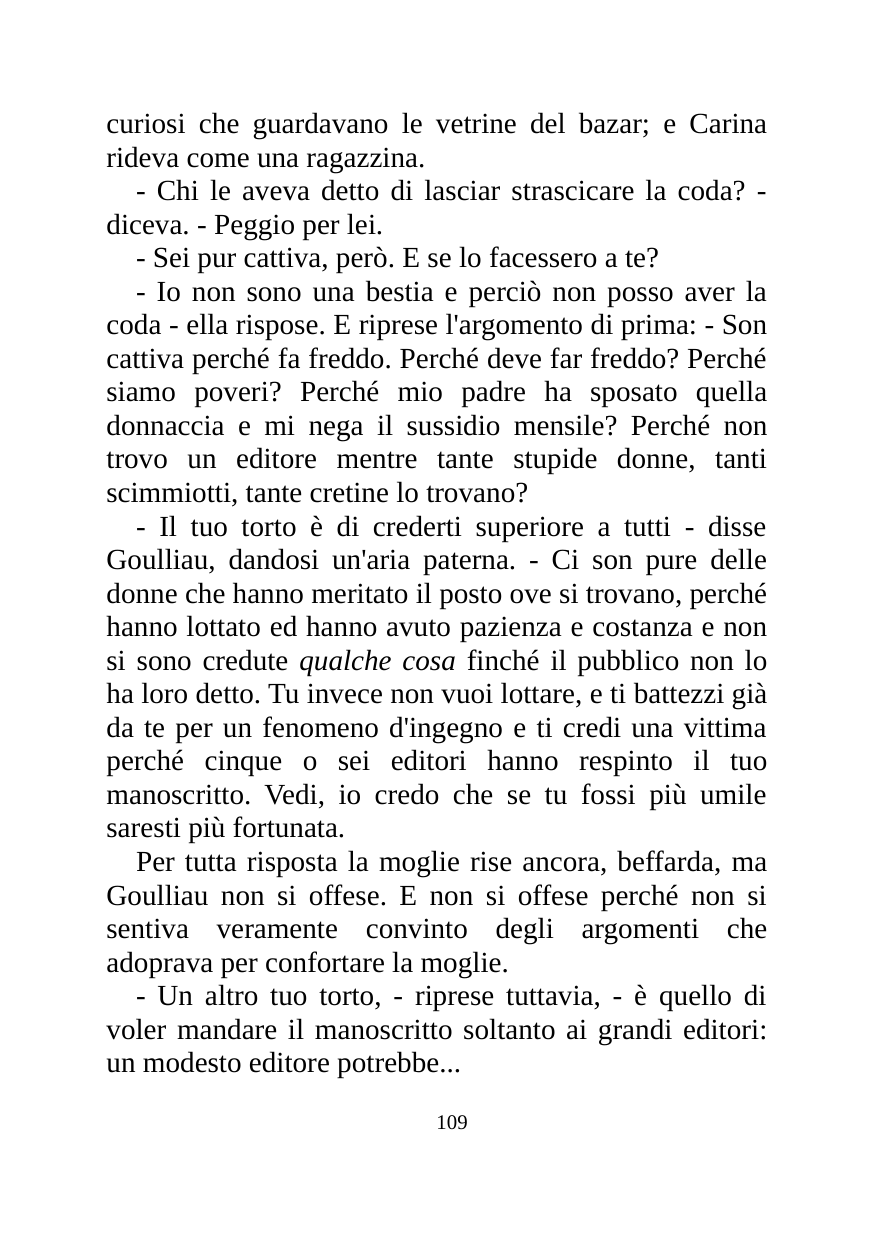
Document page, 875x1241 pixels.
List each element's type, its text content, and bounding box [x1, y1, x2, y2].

text curiosi che guardavano le vetrine del bazar; e Carina rideva come una ragazzina. [106, 106, 768, 173]
text - Il tuo torto è di crederti superiore a tutti - disse Goulliau, dandosi un'aria paterna. - Ci son pure delle donne che hanno meritato il posto ove si trovano, perché hanno lottato ed hanno avuto pazienza e costanza e non si sono credute qualche cosa finché il pubblico non lo ha loro detto. Tu invece non vuoi lottare, e ti battezzi già da te per un fenomeno d'ingegno e ti credi una vittima perché cinque o sei editori hanno respinto il tuo manoscritto. Vedi, io credo che se tu fossi più umile saresti più fortunata. [106, 509, 768, 844]
text Per tutta risposta la moglie rise ancora, beffarda, ma Goulliau non si offese. E non si offese perché non si sentiva veramente convinto degli argomenti che adoprava per confortare la moglie. [106, 844, 768, 978]
text - Sei pur cattiva, però. E se lo facessero a te? [106, 240, 768, 274]
text - Io non sono una bestia e perciò non posso aver la coda - ella rispose. E riprese l'argomento di prima: - Son cattiva perché fa freddo. Perché deve far freddo? Perché siamo poveri? Perché mio padre ha sposato quella donnaccia e mi nega il sussidio mensile? Perché non trovo un editore mentre tante stupide donne, tanti scimmiotti, tante cretine lo trovano? [106, 274, 768, 509]
text - Un altro tuo torto, - riprese tuttavia, - è quello di voler mandare il manoscritto soltanto ai grandi editori: un modesto editore potrebbe... [106, 978, 768, 1079]
text - Chi le aveva detto di lasciar strascicare la coda? - diceva. - Peggio per lei. [106, 173, 768, 240]
